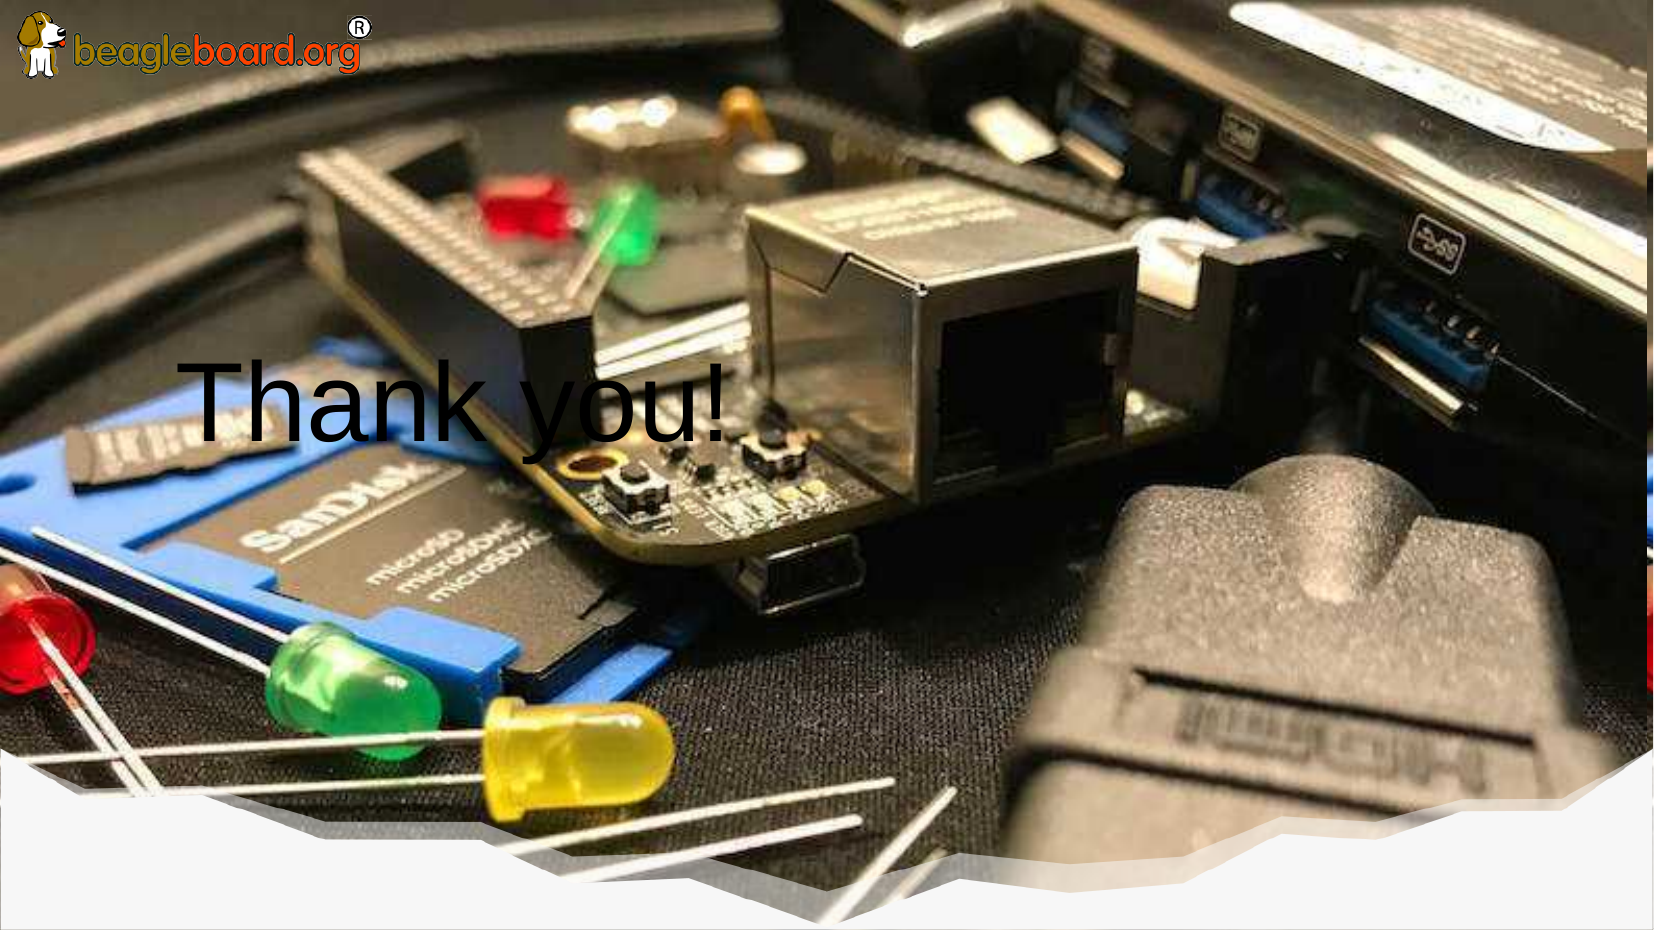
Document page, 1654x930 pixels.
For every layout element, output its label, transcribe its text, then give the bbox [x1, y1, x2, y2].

text_box Thank you! [82, 37, 825, 748]
picture [0, 0, 1654, 930]
